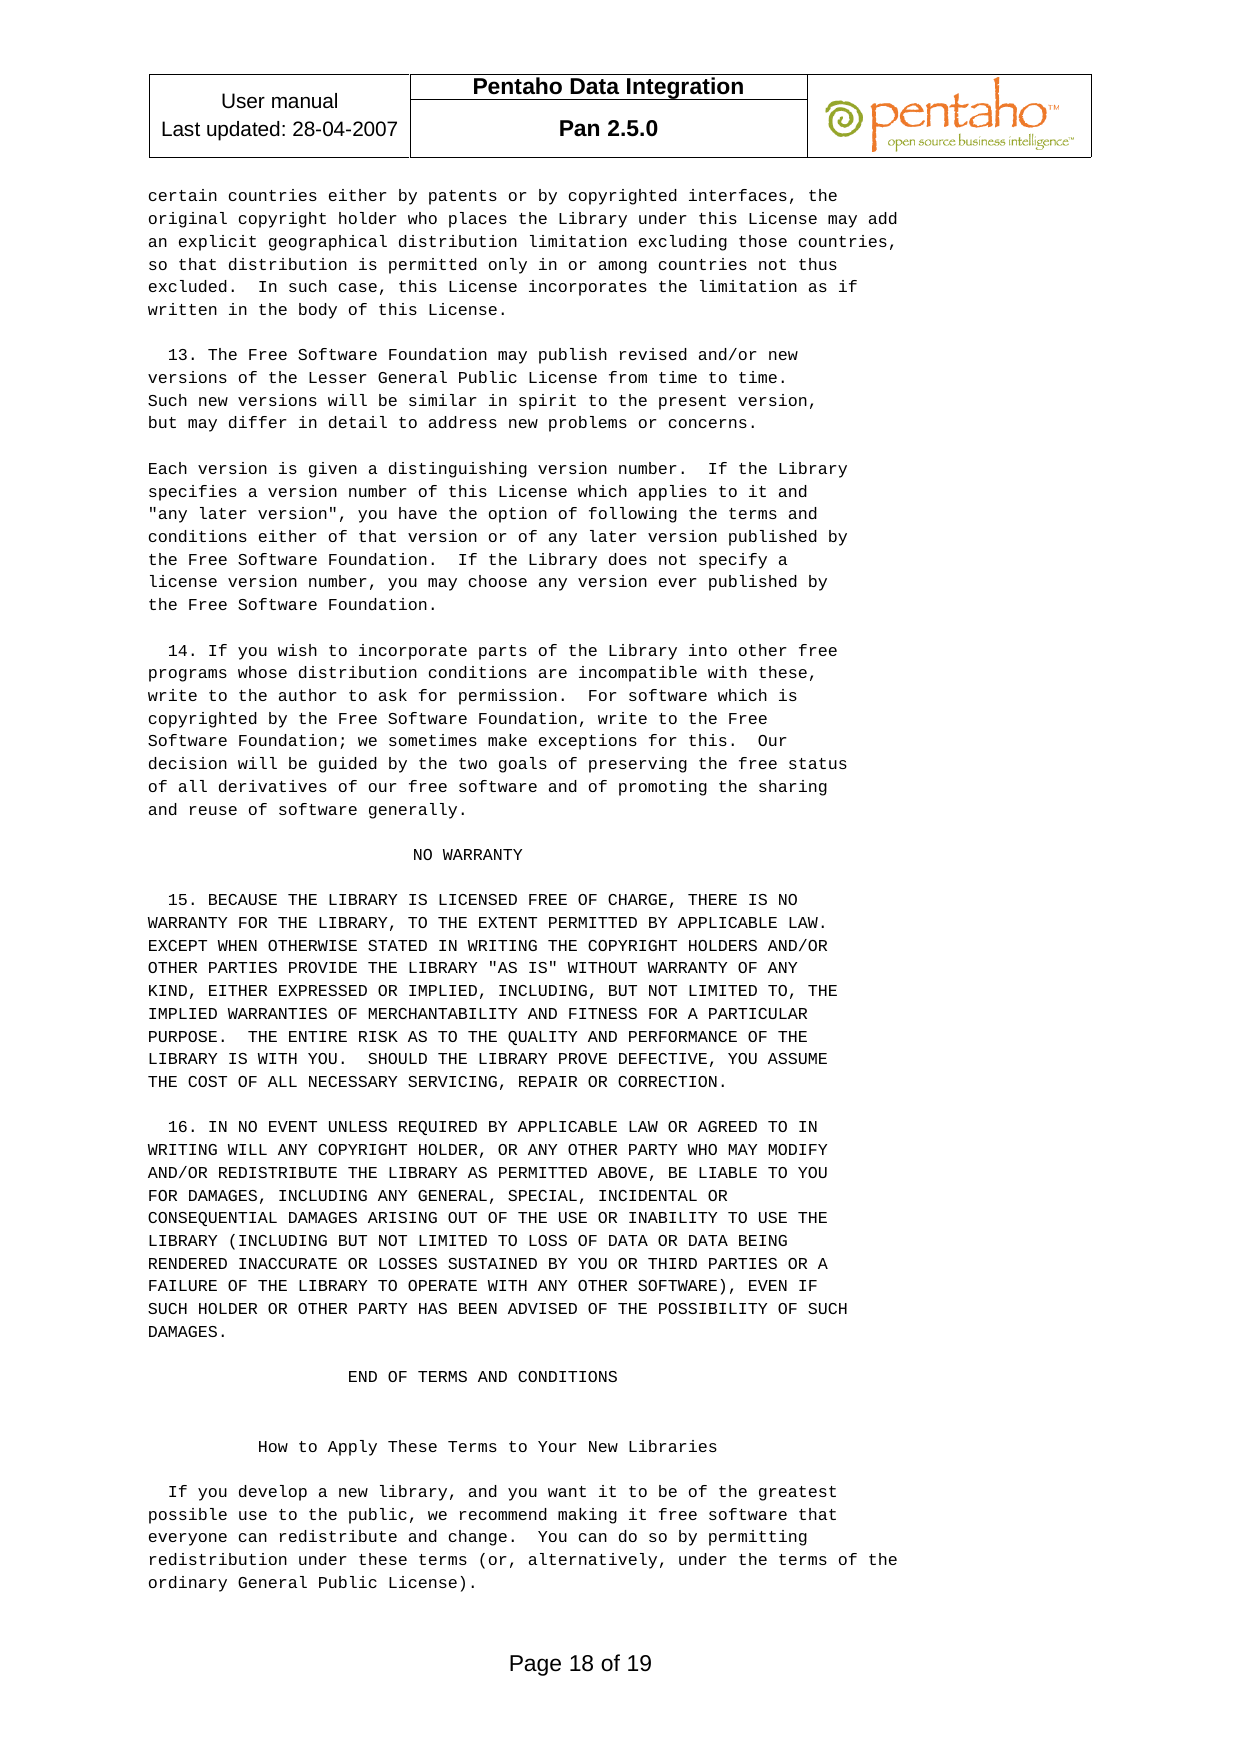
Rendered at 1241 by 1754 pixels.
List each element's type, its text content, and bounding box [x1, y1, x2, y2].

text How to Apply These Terms to Your New Libraries If you develop a new library, and you want it to be of the greatest possible use to the public, we recommend making it free software that everyone can redistribute and change. You can do so by permitting redistribution under these terms (or, alternatively, under the terms of the ordinary General Public License). [148, 1393, 1092, 1593]
text certain countries either by patents or by copyrighted interfaces, the original copyright holder who places the Library under this License may add an explicit geographical distribution limitation excluding those countries, so that distribution is permitted only in or among countries not thus excluded. In such case, this License incorporates the limitation as if written in the body of this License. 13. The Free Software Foundation may publish revised and/or new versions of the Lesser General Public License from time to time. Such new versions will be similar in spirit to the present version, but may differ in detail to address new problems or concerns. Each version is given a distinguishing version number. If the Library specifies a version number of this License which applies to it and "any later version", you have the option of following the terms and conditions either of that version or of any later version published by the Free Software Foundation. If the Library does not specify a license version number, you may choose any version ever published by the Free Software Foundation. 14. If you wish to incorporate parts of the Library into other free programs whose distribution conditions are incompatible with these, write to the author to ask for permission. For software which is copyrighted by the Free Software Foundation, write to the Free Software Foundation; we sometimes make exceptions for this. Our decision will be guided by the two goals of preserving the free status of all derivatives of our free software and of promoting the sharing and reuse of software generally. NO WARRANTY 15. BECAUSE THE LIBRARY IS LICENSED FREE OF CHARGE, THERE IS NO WARRANTY FOR THE LIBRARY, TO THE EXTENT PERMITTED BY APPLICABLE LAW. EXCEPT WHEN OTHERWISE STATED IN WRITING THE COPYRIGHT HOLDERS AND/OR OTHER PARTIES PROVIDE THE LIBRARY "AS IS" WITHOUT WARRANTY OF ANY KIND, EITHER EXPRESSED OR IMPLIED, INCLUDING, BUT NOT LIMITED TO, THE IMPLIED WARRANTIES OF MERCHANTABILITY AND FITNESS FOR A PARTICULAR PURPOSE. THE ENTIRE RISK AS TO THE QUALITY AND PERFORMANCE OF THE LIBRARY IS WITH YOU. SHOULD THE LIBRARY PROVE DEFECTIVE, YOU ASSUME THE COST OF ALL NECESSARY SERVICING, REPAIR OR CORRECTION. 16. IN NO EVENT UNLESS REQUIRED BY APPLICABLE LAW OR AGREED TO IN WRITING WILL ANY COPYRIGHT HOLDER, OR ANY OTHER PARTY WHO MAY MODIFY AND/OR REDISTRIBUTE THE LIBRARY AS PERMITTED ABOVE, BE LIABLE TO YOU FOR DAMAGES, INCLUDING ANY GENERAL, SPECIAL, INCIDENTAL OR CONSEQUENTIAL DAMAGES ARISING OUT OF THE USE OR INABILITY TO USE THE LIBRARY (INCLUDING BUT NOT LIMITED TO LOSS OF DATA OR DATA BEING RENDERED INACCURATE OR LOSSES SUSTAINED BY YOU OR THIRD PARTIES OR A FAILURE OF THE LIBRARY TO OPERATE WITH ANY OTHER SOFTWARE), EVEN IF SUCH HOLDER OR OTHER PARTY HAS BEEN ADVISED OF THE POSSIBILITY OF SUCH DAMAGES. END OF TERMS AND CONDITIONS [148, 188, 1092, 1388]
